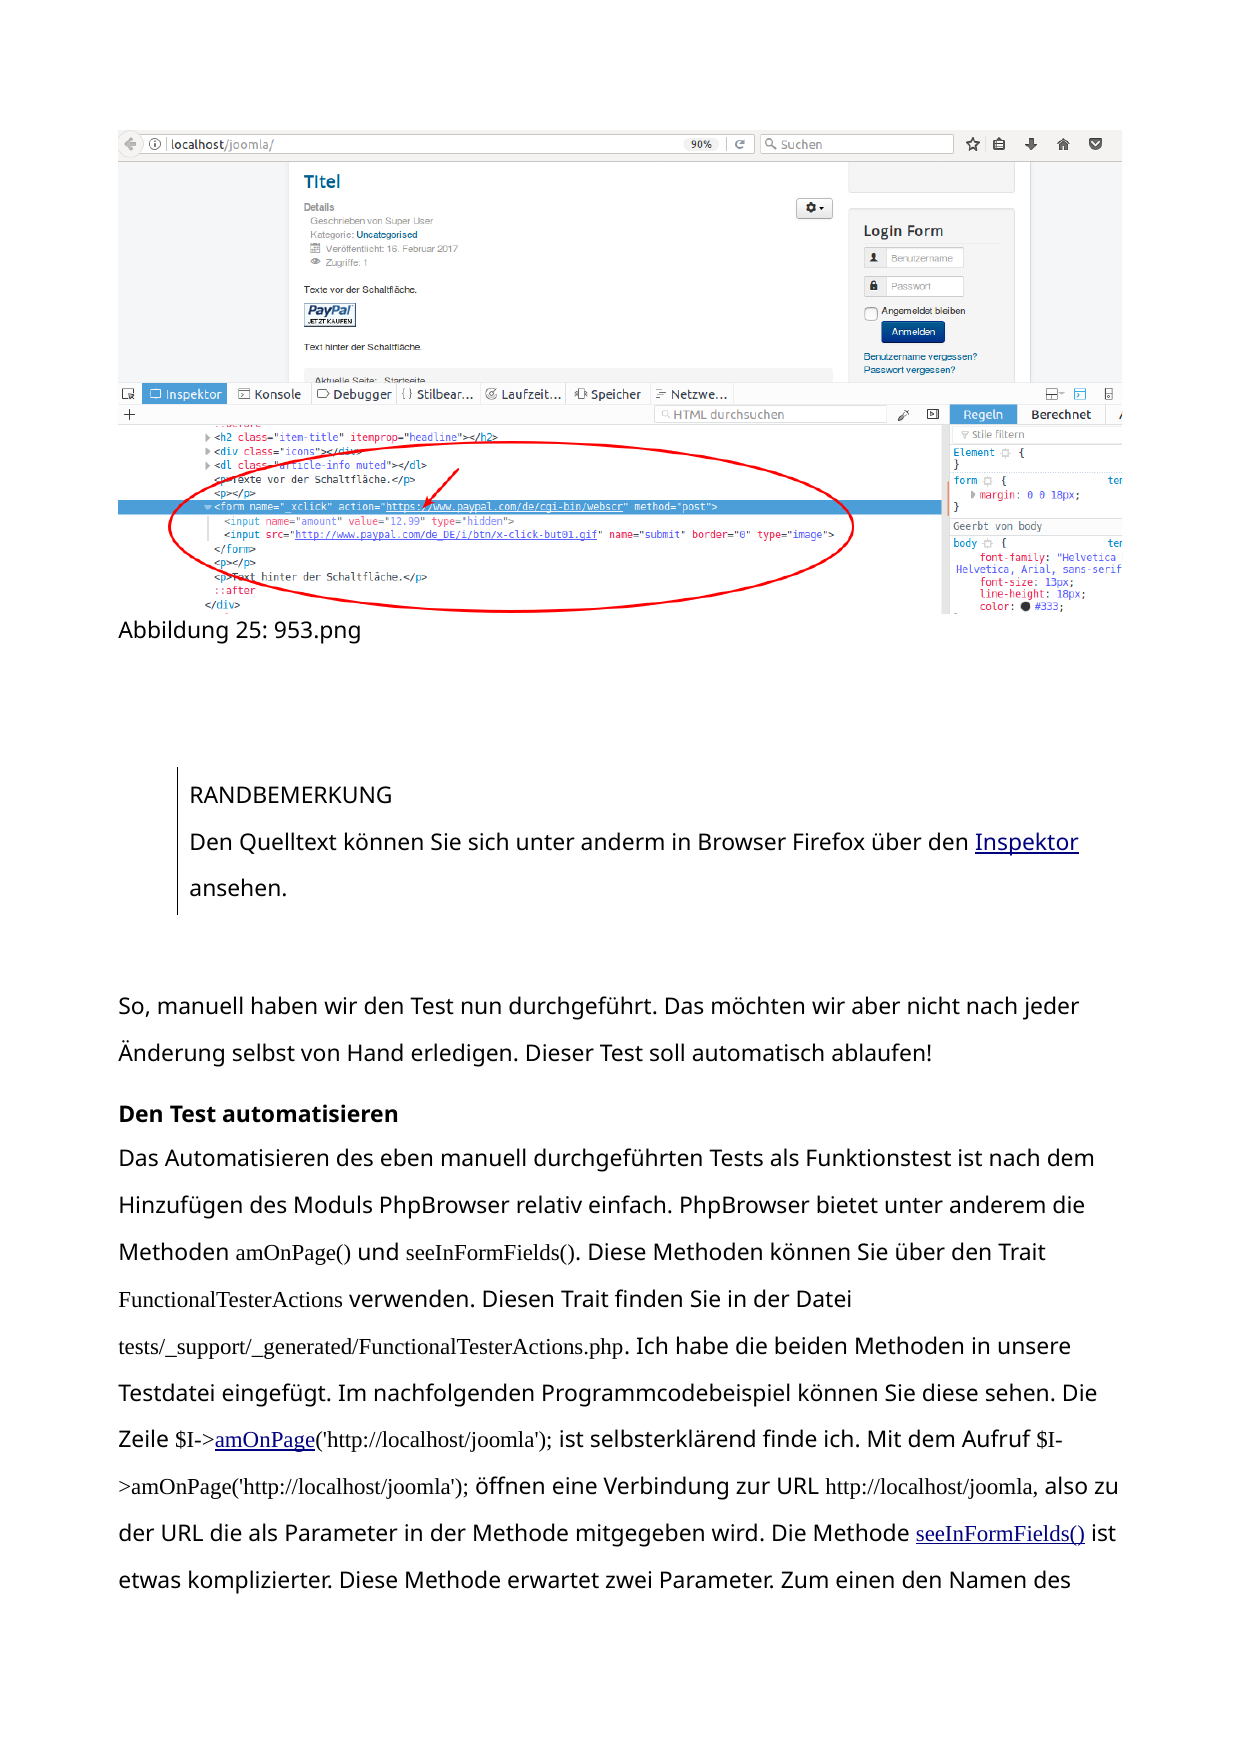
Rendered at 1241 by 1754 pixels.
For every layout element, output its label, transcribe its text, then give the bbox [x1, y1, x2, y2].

picture [118, 130, 1123, 614]
text Abbildung 25: 953.png [118, 614, 1122, 645]
subtitle Den Test automatisieren [118, 1098, 1122, 1129]
text Das Automatisieren des eben manuell durchgeführten Tests als Funktionstest ist nach dem Hinzufügen des Moduls PhpBrowser relativ einfach. PhpBrowser bietet unter anderem die Methoden amOnPage() und seeInFormFields(). Diese Methoden können Sie über den Trait FunctionalTesterActions verwenden. Diesen Trait finden Sie in der Datei tests/_support/_generated/FunctionalTesterActions.php. Ich habe die beiden Methoden in unsere Testdatei eingefügt. Im nachfolgenden Programmcodebeispiel können Sie diese sehen. Die Zeile $I->amOnPage('http://localhost/joomla'); ist selbsterklärend finde ich. Mit dem Aufruf $I->amOnPage('http://localhost/joomla'); öffnen eine Verbindung zur URL http://localhost/joomla, also zu der URL die als Parameter in der Methode mitgegeben wird. Die Methode seeInFormFields() ist etwas komplizierter. Diese Methode erwartet zwei Parameter. Zum einen den Namen des [118, 1142, 1122, 1595]
text RANDBEMERKUNG Den Quelltext können Sie sich unter anderm in Browser Firefox über den Inspektor ansehen. [178, 767, 1122, 915]
text So, manuell haben wir den Test nun durchgeführt. Das möchten wir aber nicht nach jeder Änderung selbst von Hand erledigen. Dieser Test soll automatisch ablaufen! [118, 990, 1122, 1068]
